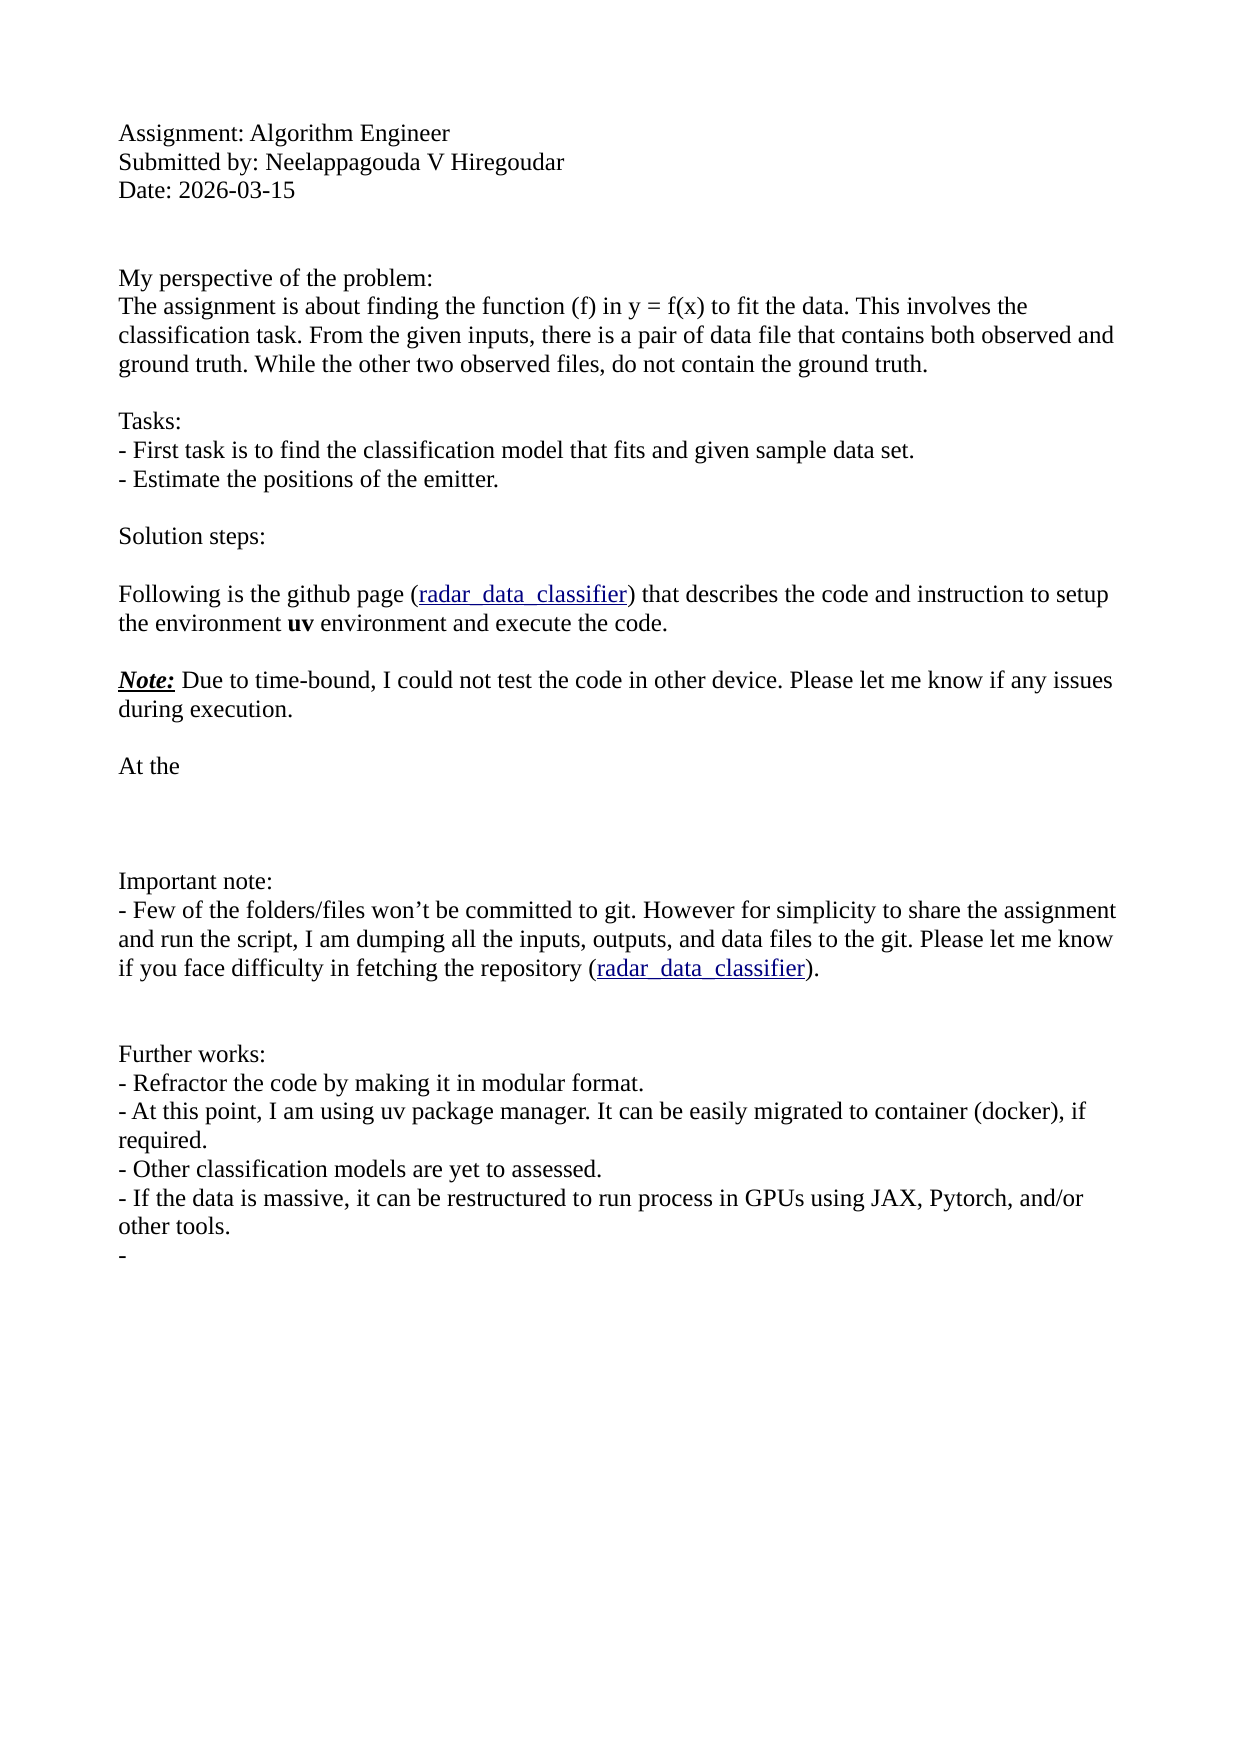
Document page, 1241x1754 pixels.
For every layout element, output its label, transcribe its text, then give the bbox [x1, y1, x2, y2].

text - If the data is massive, it can be restructured to run process in GPUs using JAX, Pytorch, and/or other tools. [118, 1183, 1122, 1240]
text - Few of the folders/files won’t be committed to git. However for simplicity to share the assignment and run the script, I am dumping all the inputs, outputs, and data files to the git. Please let me know if you face difficulty in fetching the repository (radar_data_classifier). [118, 895, 1122, 981]
text - Other classification models are yet to assessed. [118, 1154, 1122, 1183]
text Solution steps: [118, 521, 1122, 550]
text My perspective of the problem: [118, 263, 1122, 291]
text - At this point, I am using uv package manager. It can be easily migrated to container (docker), if required. [118, 1096, 1122, 1154]
text - [118, 1240, 1122, 1269]
text Further works: [118, 1039, 1122, 1068]
text - Refractor the code by making it in modular format. [118, 1068, 1122, 1096]
text Important note: [118, 866, 1122, 895]
text Note: Due to time-bound, I could not test the code in other device. Please let me know if any issues during execution. [118, 665, 1122, 723]
text At the [118, 751, 1122, 780]
text The assignment is about finding the function (f) in y = f(x) to fit the data. This involves the classification task. From the given inputs, there is a pair of data file that contains both observed and ground truth. While the other two observed files, do not contain the ground truth. [118, 291, 1122, 378]
text - Estimate the positions of the emitter. [118, 464, 1122, 493]
text Following is the github page (radar_data_classifier) that describes the code and instruction to setup the environment uv environment and execute the code. [118, 579, 1122, 636]
text - First task is to find the classification model that fits and given sample data set. [118, 435, 1122, 464]
text Tasks: [118, 406, 1122, 435]
